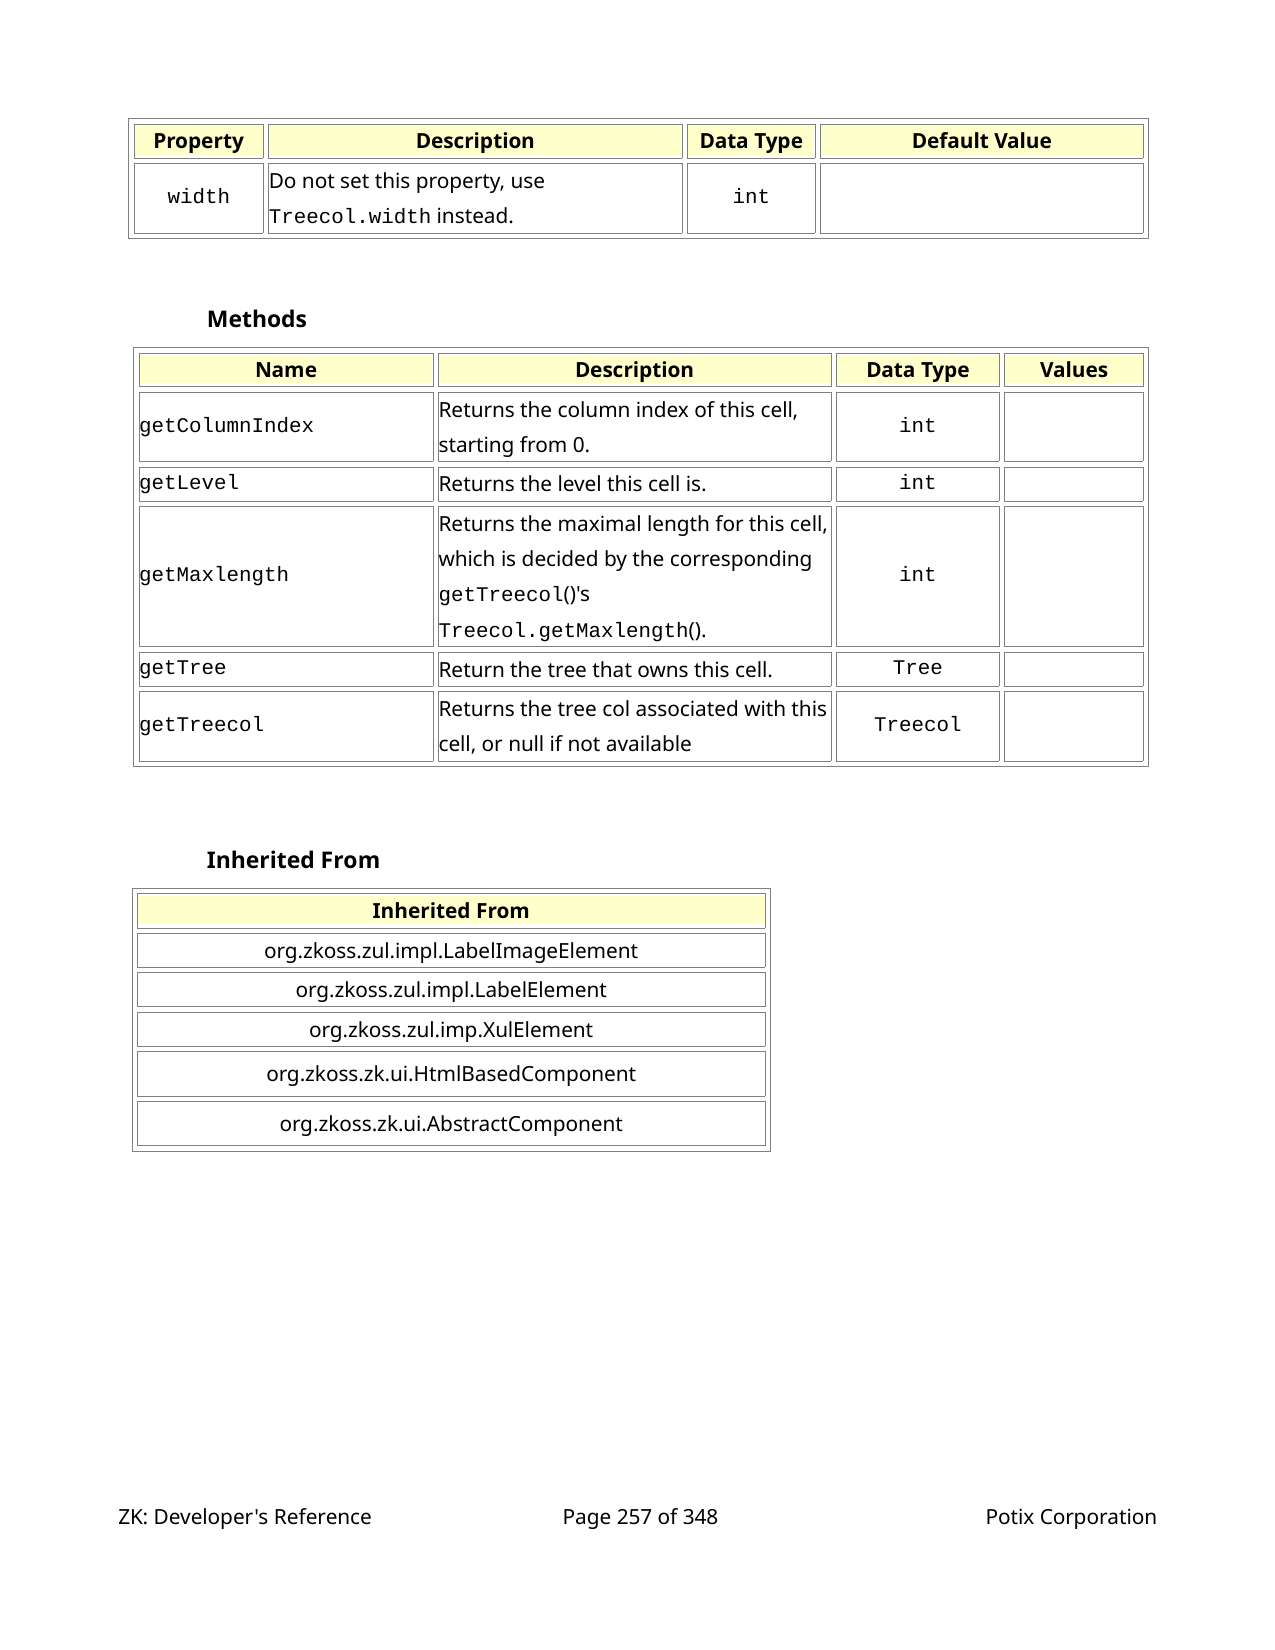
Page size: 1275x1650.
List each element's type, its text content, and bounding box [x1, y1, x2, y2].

table_cell getTreecol [136, 686, 435, 761]
table_cell getColumnIndex [136, 386, 435, 461]
table_cell [1005, 692, 1143, 761]
subtitle Inherited From [207, 844, 1157, 875]
table_cell Do not set this property, use Treecol.width instead. [266, 158, 685, 233]
table_cell [1002, 386, 1146, 461]
table_cell [1005, 468, 1143, 501]
table_header Name [136, 348, 435, 386]
table_header Values [1002, 348, 1146, 386]
table_cell Return the tree that owns this cell. [435, 646, 833, 686]
table_cell [1002, 461, 1146, 501]
table_cell width [131, 158, 266, 233]
table_header Data Type [834, 348, 1002, 386]
table_cell getTree [136, 646, 435, 686]
table_cell getMaxlength [136, 501, 435, 646]
table_cell [1002, 501, 1146, 646]
table_cell [1005, 393, 1143, 461]
table_cell Returns the level this cell is. [435, 461, 833, 501]
table_cell Treecol [834, 686, 1002, 761]
table_header Data Type [685, 119, 817, 158]
table_cell org.zkoss.zk.ui.AbstractComponent [134, 1096, 768, 1145]
table_cell int [834, 501, 1002, 646]
table_header Default Value [818, 119, 1146, 158]
table_cell Returns the maximal length for this cell, which is decided by the corresponding getTreecol()'s Treecol.getMaxlength(). [435, 501, 833, 646]
table_cell [1002, 686, 1146, 761]
table_cell Tree [834, 646, 1002, 686]
table_cell int [685, 158, 817, 233]
table_cell int [834, 461, 1002, 501]
table_header Inherited From [134, 889, 768, 927]
table_cell [1005, 653, 1143, 686]
table_cell Returns the tree col associated with this cell, or null if not available [435, 686, 833, 761]
table_cell org.zkoss.zul.imp.XulElement [134, 1006, 768, 1046]
table_header Property [131, 119, 266, 158]
table_header Description [435, 348, 833, 386]
table_cell [818, 158, 1146, 233]
table_cell Returns the column index of this cell, starting from 0. [435, 386, 833, 461]
table_cell [821, 164, 1143, 233]
subtitle Methods [207, 303, 1157, 334]
table_cell [1002, 646, 1146, 686]
table_cell org.zkoss.zul.impl.LabelElement [134, 967, 768, 1006]
table_cell [1005, 507, 1143, 646]
table_cell getLevel [136, 461, 435, 501]
table_cell int [834, 386, 1002, 461]
table_cell org.zkoss.zk.ui.HtmlBasedComponent [134, 1046, 768, 1096]
table_header Description [266, 119, 685, 158]
table_cell org.zkoss.zul.impl.LabelImageElement [134, 928, 768, 967]
